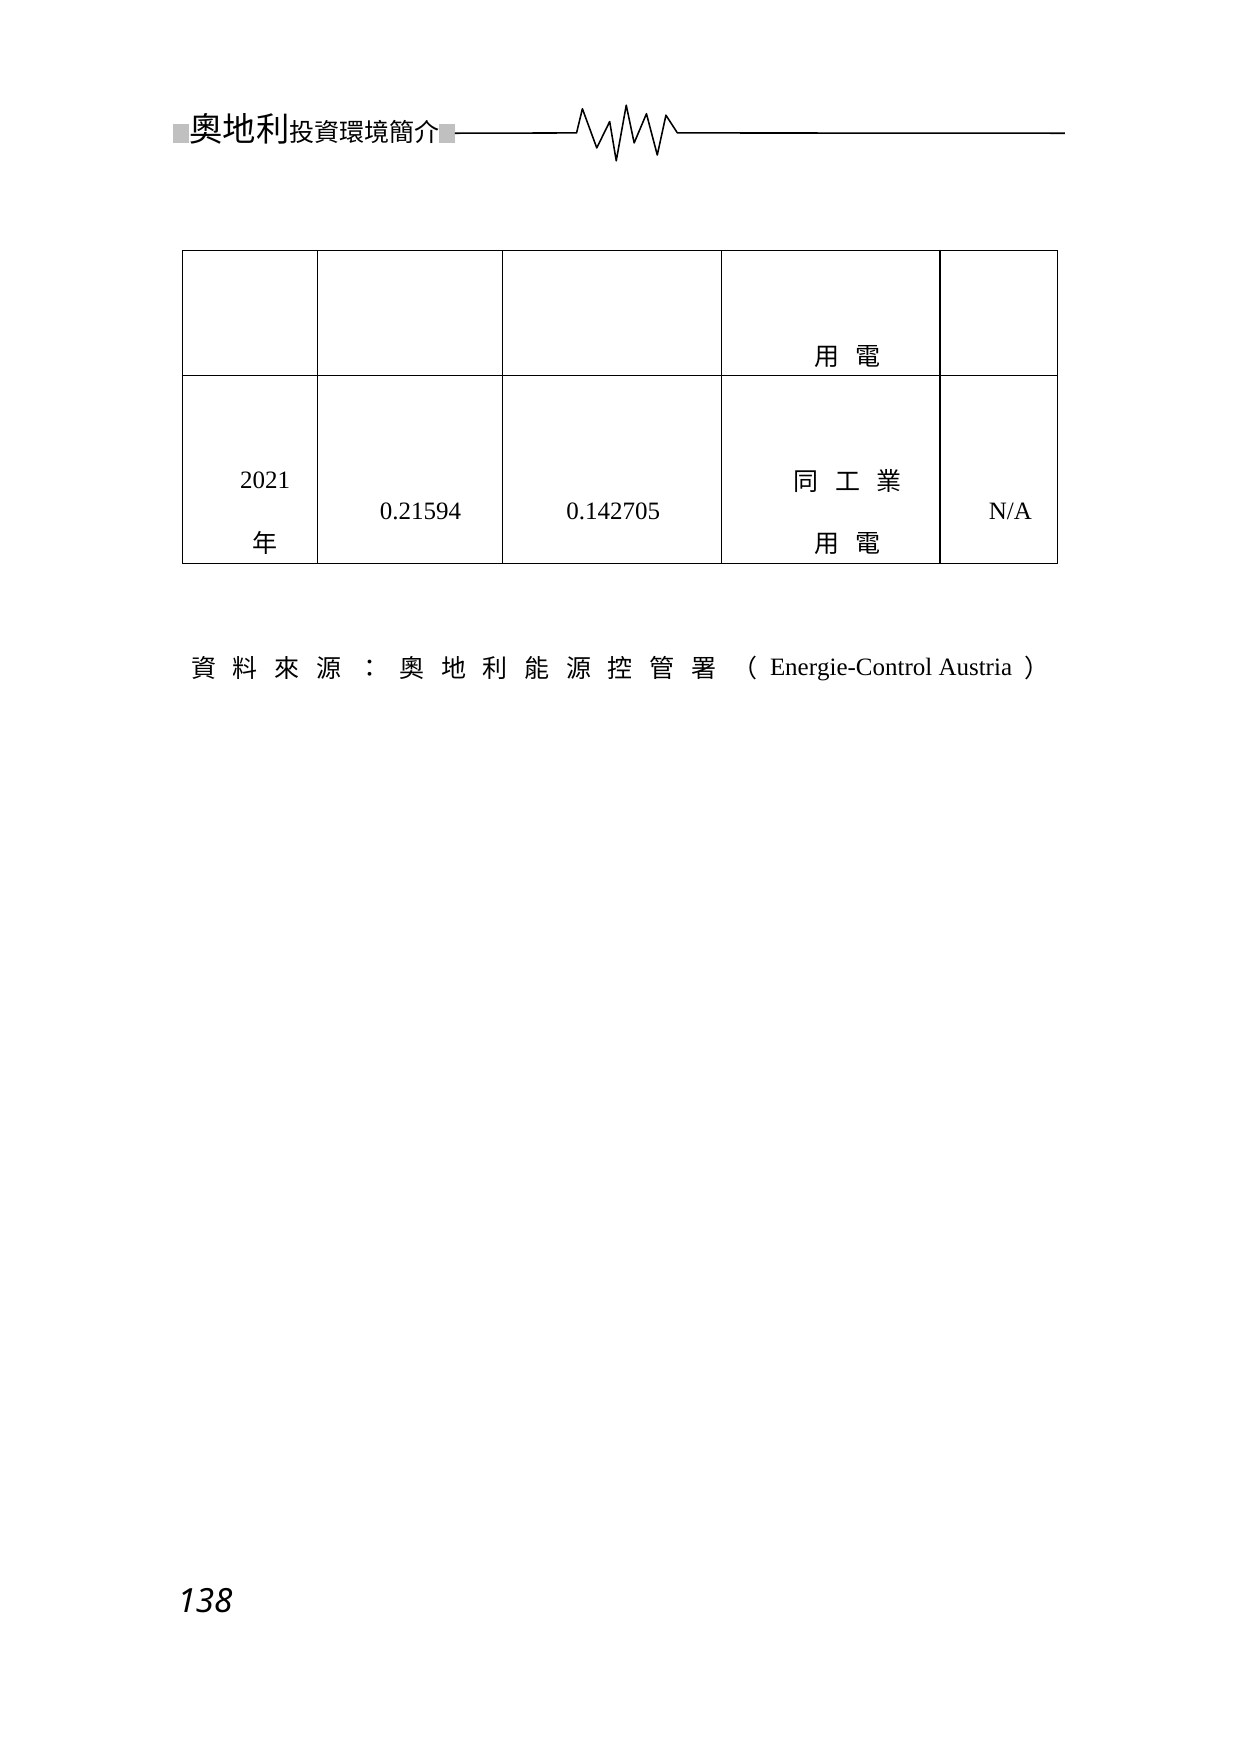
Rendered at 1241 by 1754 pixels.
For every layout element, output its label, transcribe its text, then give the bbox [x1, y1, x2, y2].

table_cell 0.21594 [318, 376, 502, 563]
table_cell 用電 [722, 251, 939, 375]
table_cell 2021年 [183, 376, 317, 563]
table_cell 同工業用電 [722, 376, 939, 563]
table_cell 0.142705 [503, 376, 721, 563]
table_cell N/A [941, 376, 1057, 563]
table_cell [183, 251, 317, 375]
table_cell [318, 251, 502, 375]
table_cell [941, 251, 1057, 375]
text 資料來源：奧地利能源控管署（Energie-Control Austria） [183, 625, 1058, 688]
table_cell [503, 251, 721, 375]
